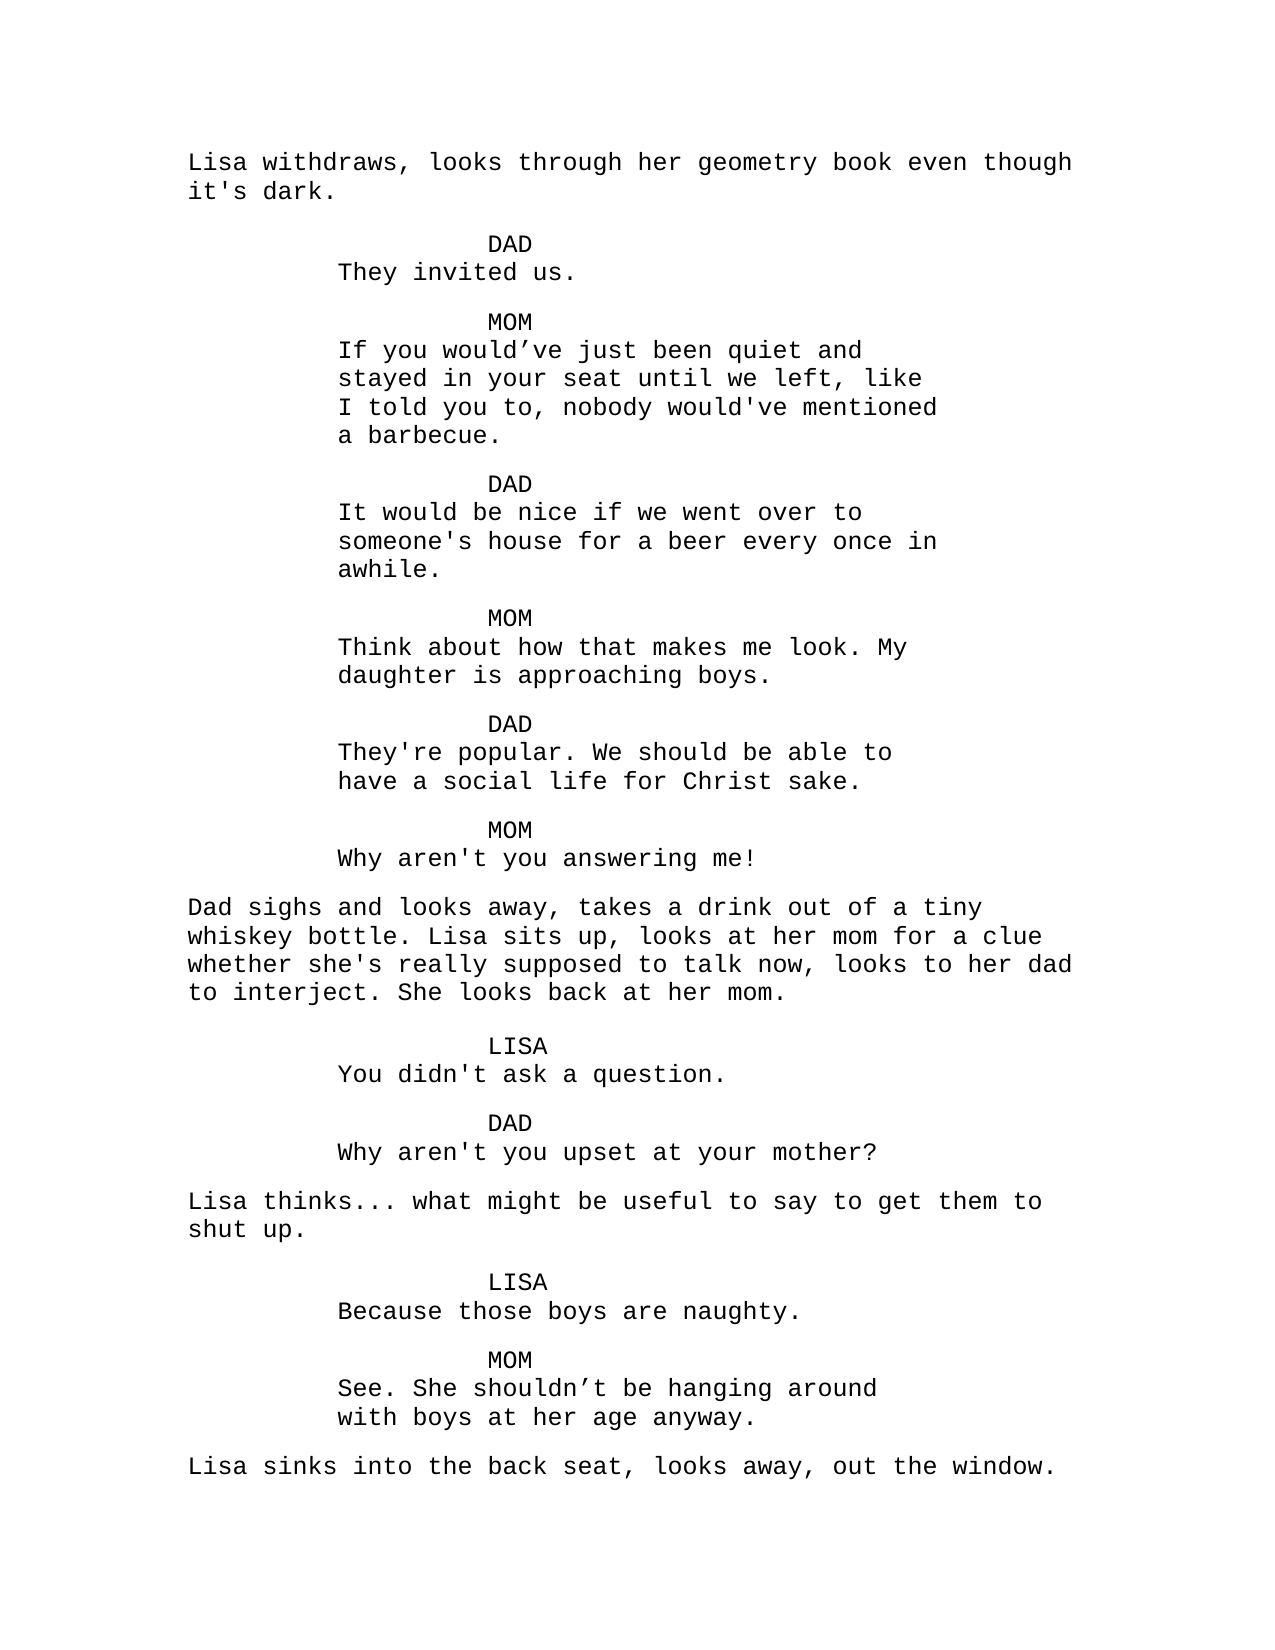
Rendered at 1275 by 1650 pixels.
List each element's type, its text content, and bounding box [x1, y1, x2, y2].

text MOM [187, 1347, 1087, 1376]
text Lisa thinks... what might be useful to say to get them to shut up. [187, 1188, 1087, 1245]
text You didn't ask a question. [337, 1062, 937, 1090]
text They invited us. [337, 260, 937, 288]
text Why aren't you answering me! [337, 846, 937, 874]
text Dad sighs and looks away, takes a drink out of a tiny whiskey bottle. Lisa sits up, looks at her mom for a clue whether she's really supposed to talk now, looks to her dad to interject. She looks back at her mom. [187, 895, 1087, 1008]
text DAD [187, 712, 1087, 740]
text MOM [187, 817, 1087, 846]
text MOM [187, 309, 1087, 337]
text DAD [187, 232, 1087, 260]
text Because those boys are naughty. [337, 1298, 937, 1327]
text LISA [187, 1270, 1087, 1298]
text It would be nice if we went over to someone's house for a beer every once in awhile. [337, 500, 937, 585]
text Why aren't you upset at your mother? [337, 1139, 937, 1167]
text Think about how that makes me look. My daughter is approaching boys. [337, 634, 937, 691]
text Lisa withdraws, looks through her geometry book even though it's dark. [187, 150, 1087, 207]
text DAD [187, 472, 1087, 500]
text LISA [187, 1033, 1087, 1062]
text DAD [187, 1111, 1087, 1139]
text See. She shouldn’t be hanging around with boys at her age anyway. [337, 1376, 937, 1432]
text They're popular. We should be able to have a social life for Christ sake. [337, 740, 937, 797]
text MOM [187, 606, 1087, 634]
text Lisa sinks into the back seat, looks away, out the window. [187, 1453, 1087, 1482]
text If you would’ve just been quiet and stayed in your seat until we left, like I told you to, nobody would've mentioned a barbecue. [337, 337, 937, 451]
